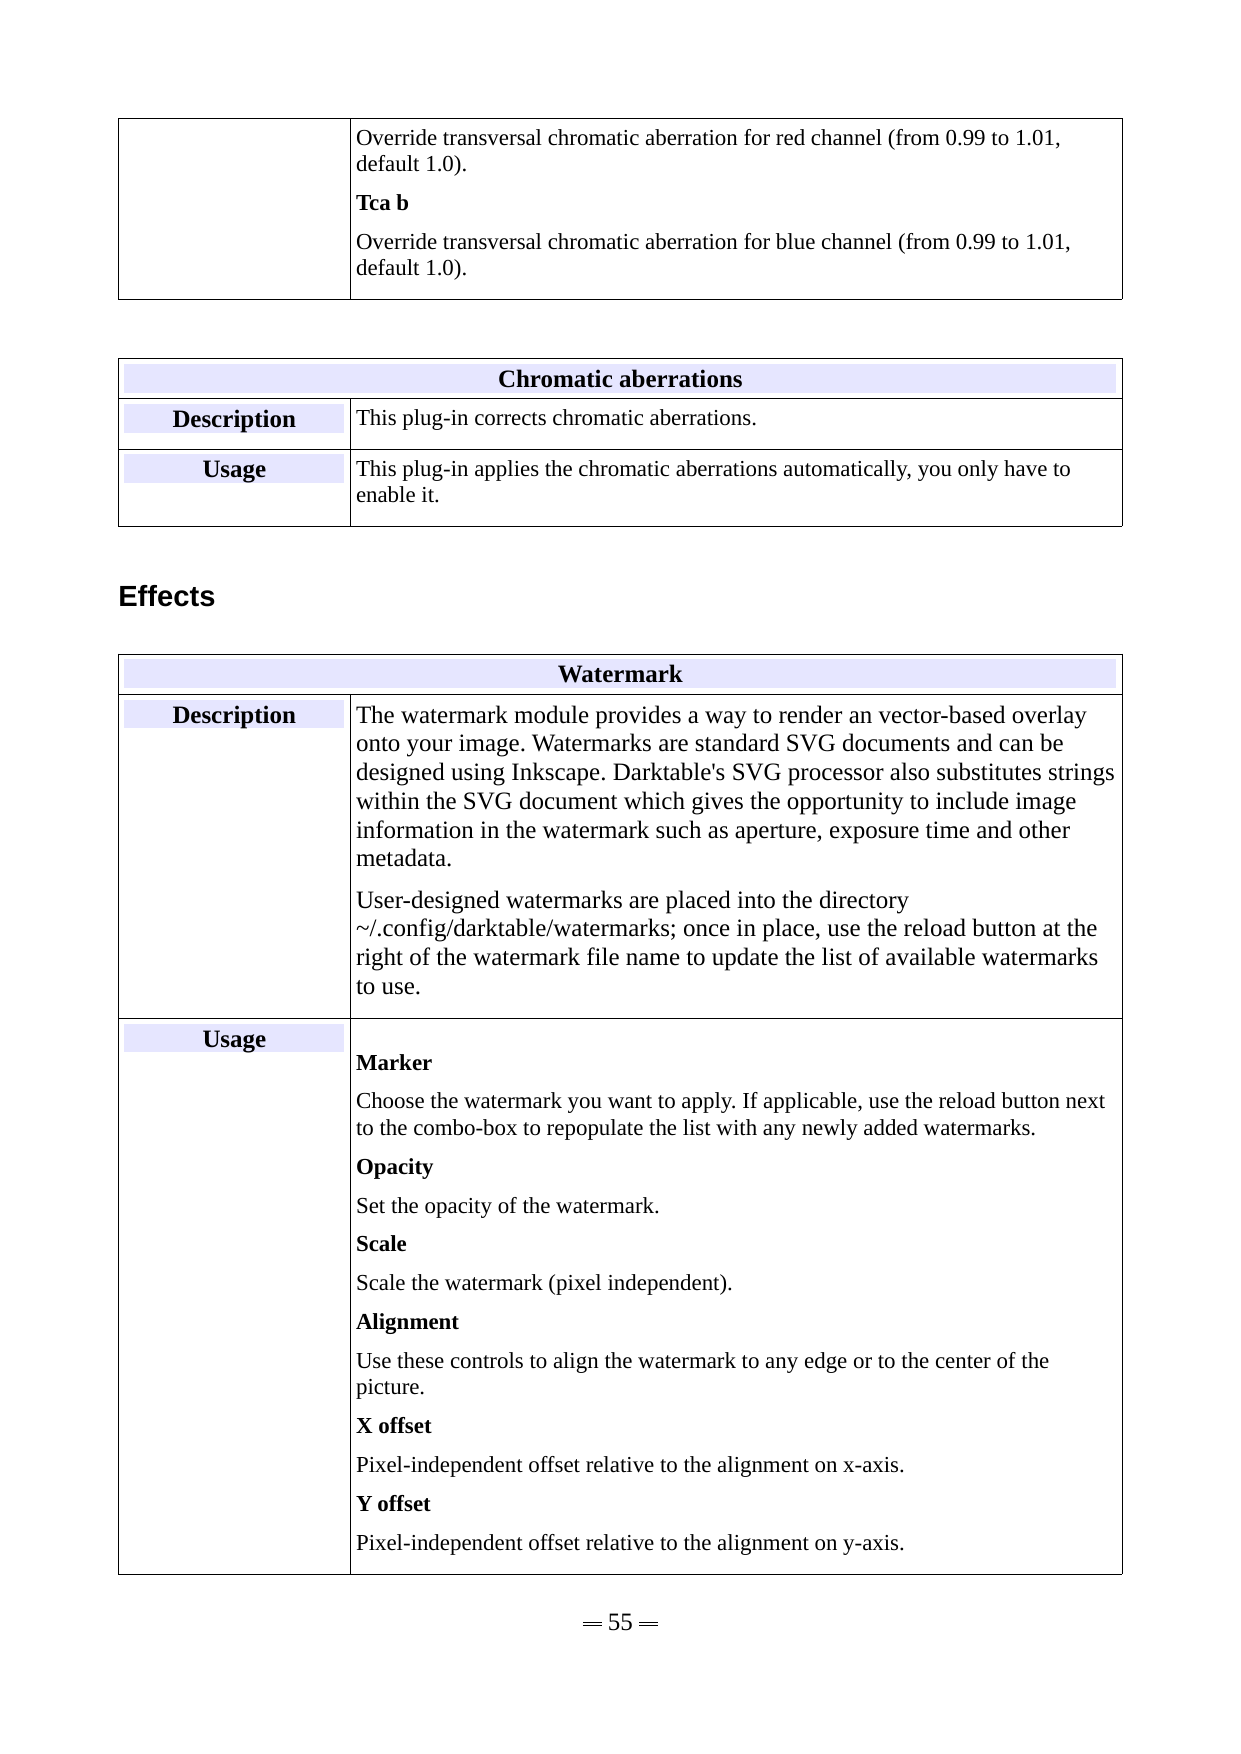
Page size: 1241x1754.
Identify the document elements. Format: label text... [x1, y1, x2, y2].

subtitle Effects [118, 579, 1122, 612]
table_cell Override transversal chromatic aberration for red channel (from 0.99 to 1.01, default 1.0). Tca b Override transversal chromatic aberration for blue channel (from 0.99 to 1.01, default 1.0). [351, 119, 1122, 299]
table_cell Description [119, 399, 350, 449]
table_cell [119, 119, 350, 299]
table_cell Description [119, 695, 350, 1018]
table_header Watermark [119, 655, 1122, 694]
table_cell This plug-in corrects chromatic aberrations. [351, 399, 1122, 449]
table_cell Marker Choose the watermark you want to apply. If applicable, use the reload button next to the combo-box to repopulate the list with any newly added watermarks. Opacity Set the opacity of the watermark. Scale Scale the watermark (pixel independent). Alignment Use these controls to align the watermark to any edge or to the center of the picture. X offset Pixel-independent offset relative to the alignment on x-axis. Y offset Pixel-independent offset relative to the alignment on y-axis. [351, 1019, 1122, 1573]
table_header Chromatic aberrations [119, 359, 1122, 398]
table_cell This plug-in applies the chromatic aberrations automatically, you only have to enable it. [351, 450, 1122, 526]
table_cell Usage [119, 1019, 350, 1573]
table_cell Usage [119, 450, 350, 526]
table_cell The watermark module provides a way to render an vector-based overlay onto your image. Watermarks are standard SVG documents and can be designed using Inkscape. Darktable's SVG processor also substitutes strings within the SVG document which gives the opportunity to include image information in the watermark such as aperture, exposure time and other metadata. User-designed watermarks are placed into the directory ~/.config/darktable/watermarks; once in place, use the reload button at the right of the watermark file name to update the list of available watermarks to use. [351, 695, 1122, 1018]
